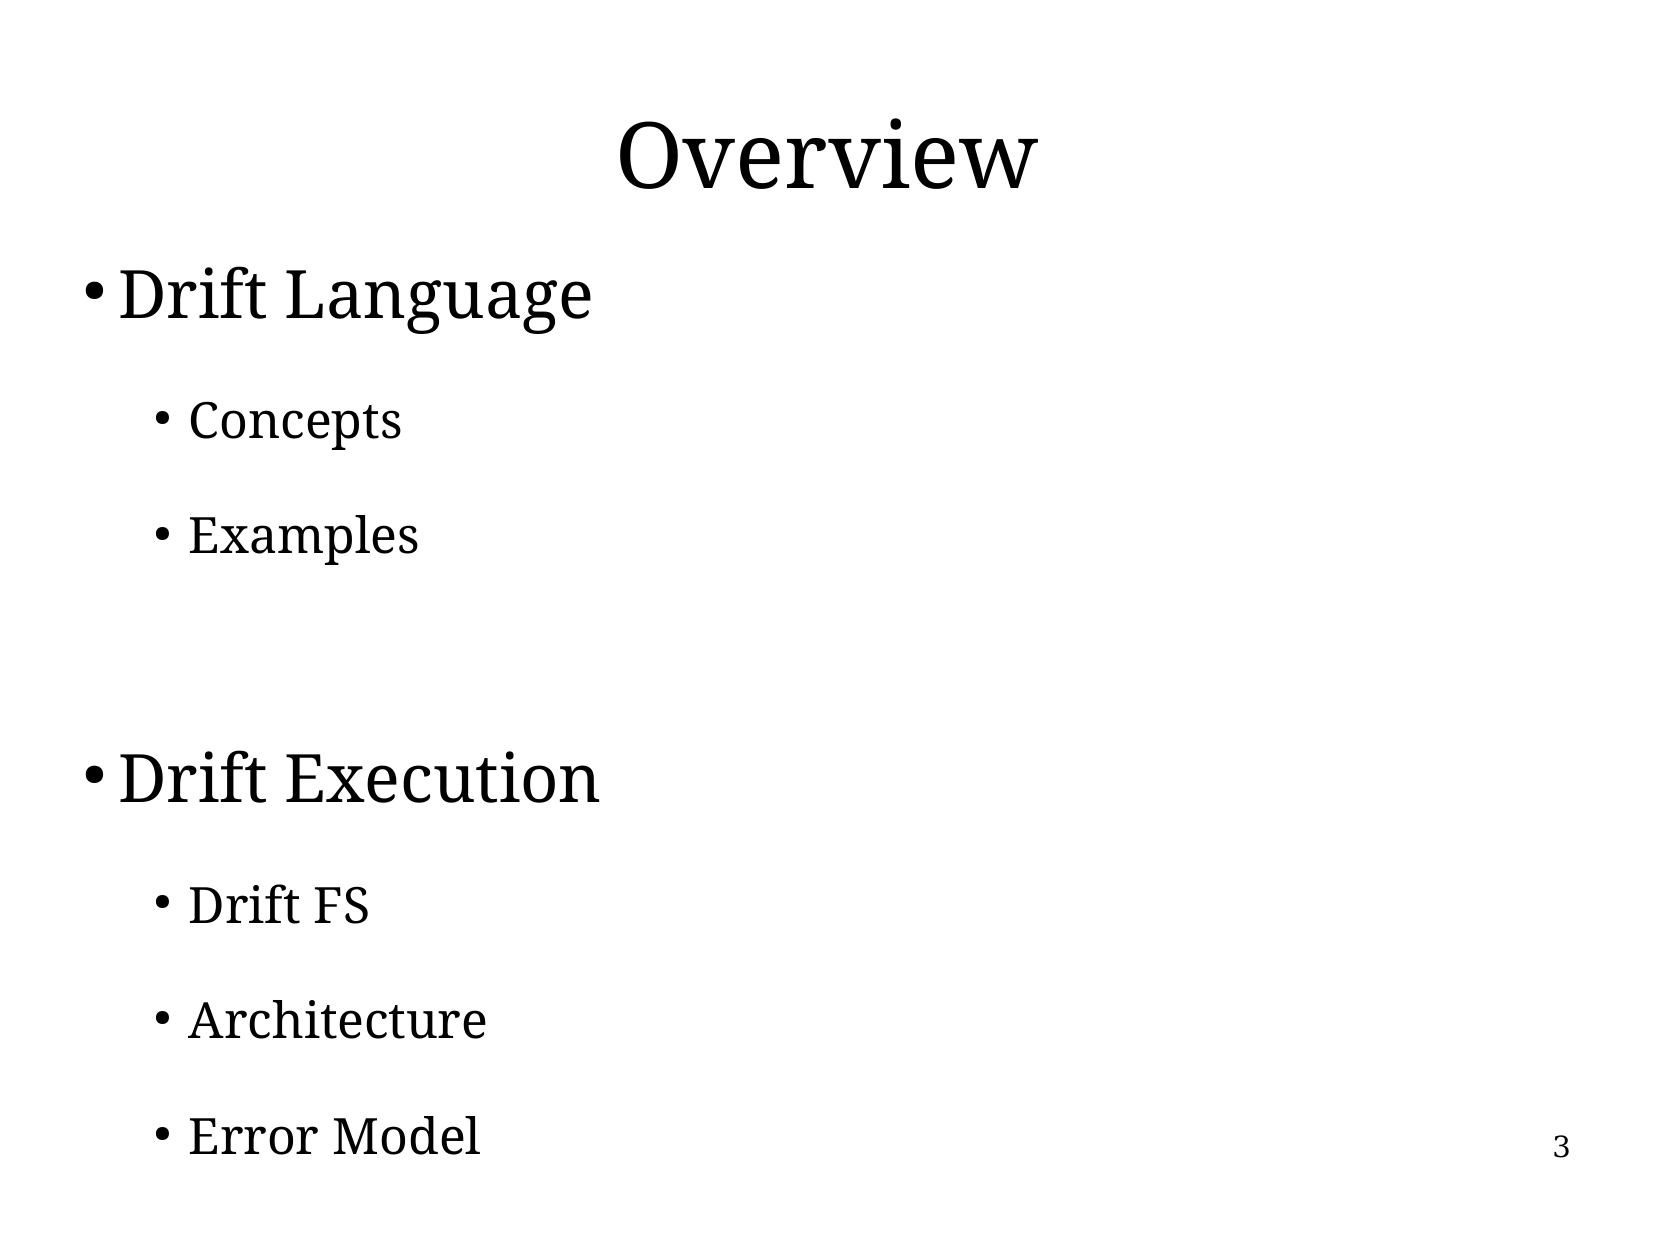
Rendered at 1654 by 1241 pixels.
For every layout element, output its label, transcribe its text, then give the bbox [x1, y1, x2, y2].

subtitle Drift Language Concepts Examples Drift Execution Drift FS Architecture Error Model [82, 247, 1571, 1208]
title Overview [82, 49, 1571, 247]
